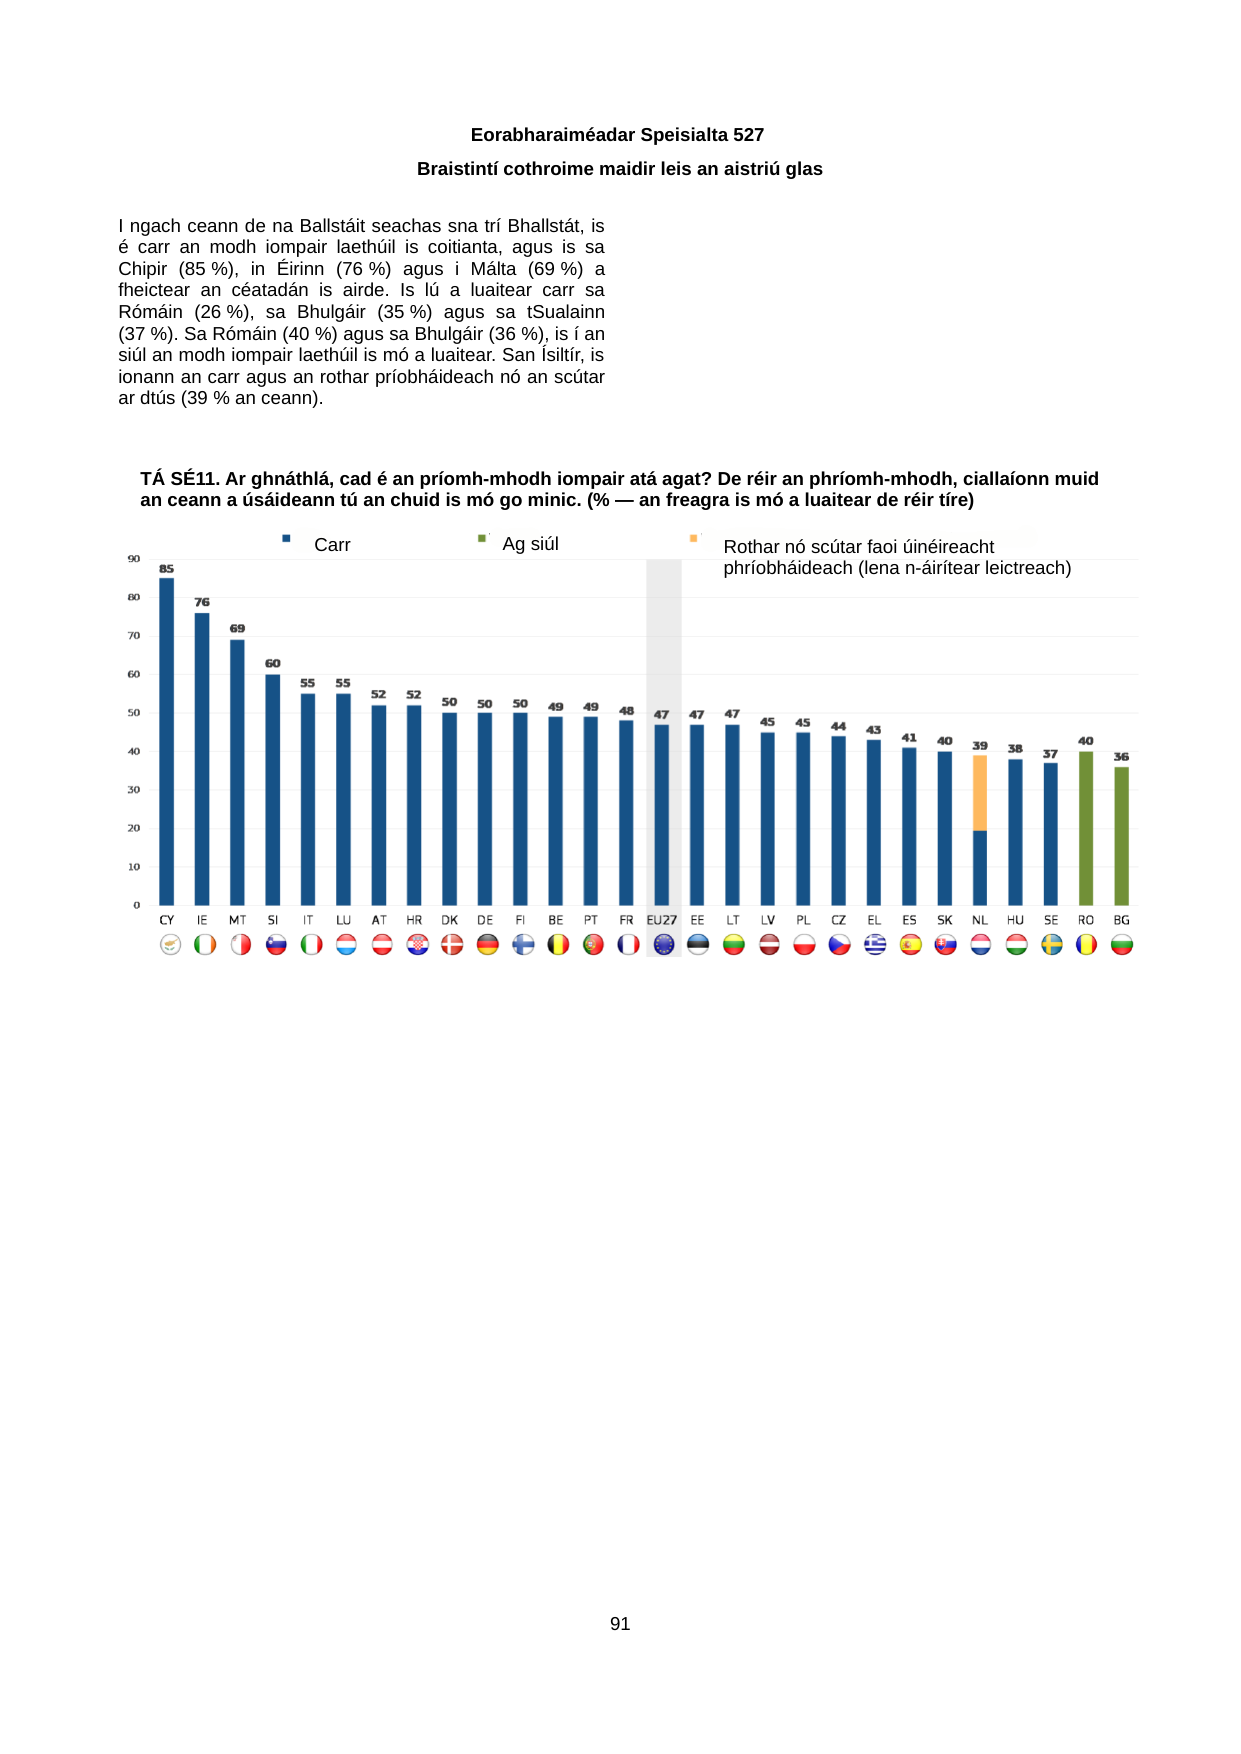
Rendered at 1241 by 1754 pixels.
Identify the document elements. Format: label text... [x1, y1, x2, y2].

text I ngach ceann de na Ballstáit seachas sna trí Bhallstát, is é carr an modh iompair laethúil is coitianta, agus is sa Chipir (85 %), in Éirinn (76 %) agus i Málta (69 %) a fheictear an céatadán is airde. Is lú a luaitear carr sa Rómáin (26 %), sa Bhulgáir (35 %) agus sa tSualainn (37 %). Sa Rómáin (40 %) agus sa Bhulgáir (36 %), is í an siúl an modh iompair laethúil is mó a luaitear. San Ísiltír, is ionann an carr agus an rothar príobháideach nó an scútar ar dtús (39 % an ceann). [118, 214, 605, 408]
picture [118, 523, 1139, 957]
